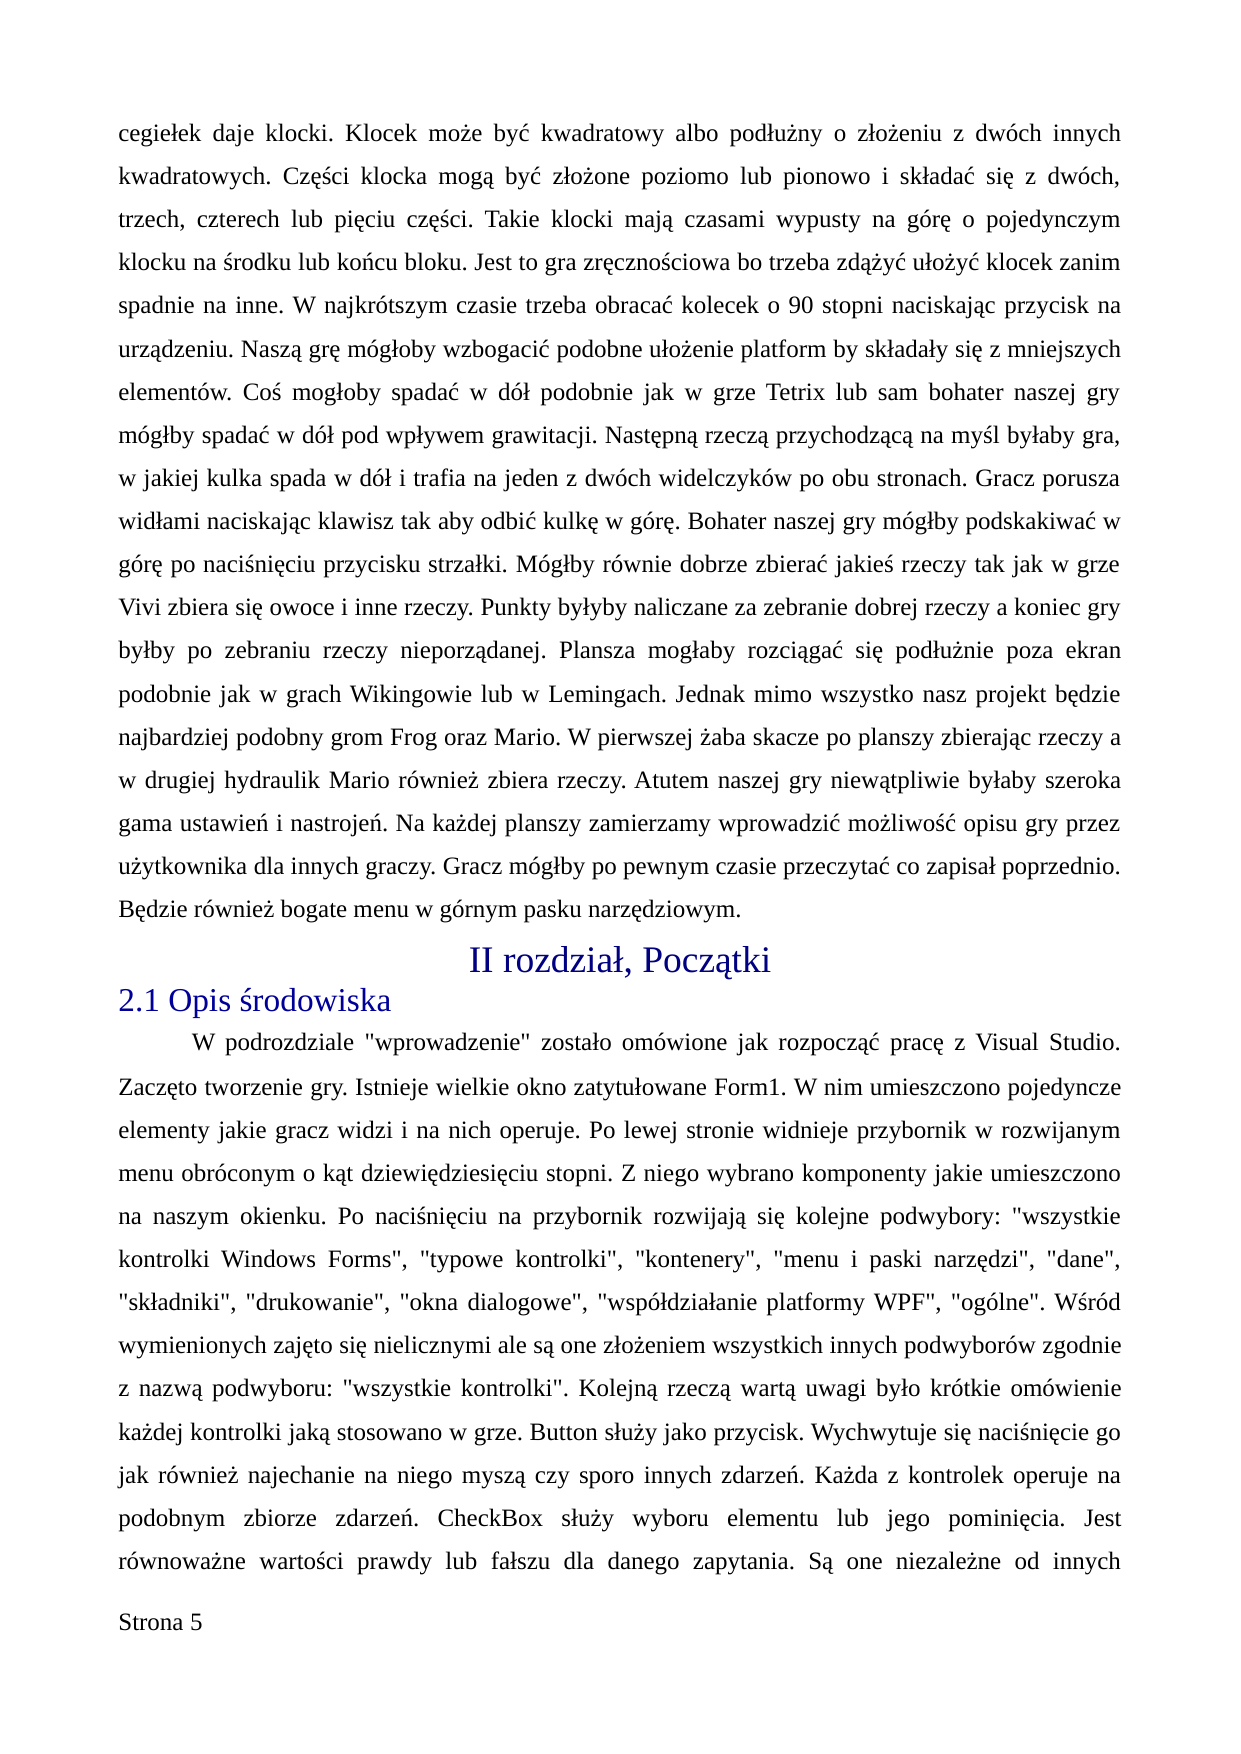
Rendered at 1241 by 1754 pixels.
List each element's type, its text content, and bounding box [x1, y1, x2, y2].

text W podrozdziale "wprowadzenie" zostało omówione jak rozpocząć pracę z Visual Studio. Zaczęto tworzenie gry. Istnieje wielkie okno zatytułowane Form1. W nim umieszczono pojedyncze elementy jakie gracz widzi i na nich operuje. Po lewej stronie widnieje przybornik w rozwijanym menu obróconym o kąt dziewiędziesięciu stopni. Z niego wybrano komponenty jakie umieszczono na naszym okienku. Po naciśnięciu na przybornik rozwijają się kolejne podwybory: "wszystkie kontrolki Windows Forms", "typowe kontrolki", "kontenery", "menu i paski narzędzi", "dane", "składniki", "drukowanie", "okna dialogowe", "współdziałanie platformy WPF", "ogólne". Wśród wymienionych zajęto się nielicznymi ale są one złożeniem wszystkich innych podwyborów zgodnie z nazwą podwyboru: "wszystkie kontrolki". Kolejną rzeczą wartą uwagi było krótkie omówienie każdej kontrolki jaką stosowano w grze. Button służy jako przycisk. Wychwytuje się naciśnięcie go jak również najechanie na niego myszą czy sporo innych zdarzeń. Każda z kontrolek operuje na podobnym zbiorze zdarzeń. CheckBox służy wyboru elementu lub jego pominięcia. Jest równoważne wartości prawdy lub fałszu dla danego zapytania. Są one niezależne od innych [118, 1019, 1122, 1575]
text cegiełek daje klocki. Klocek może być kwadratowy albo podłużny o złożeniu z dwóch innych kwadratowych. Części klocka mogą być złożone poziomo lub pionowo i składać się z dwóch, trzech, czterech lub pięciu części. Takie klocki mają czasami wypusty na górę o pojedynczym klocku na środku lub końcu bloku. Jest to gra zręcznościowa bo trzeba zdążyć ułożyć klocek zanim spadnie na inne. W najkrótszym czasie trzeba obracać kolecek o 90 stopni naciskając przycisk na urządzeniu. Naszą grę mógłoby wzbogacić podobne ułożenie platform by składały się z mniejszych elementów. Coś mogłoby spadać w dół podobnie jak w grze Tetrix lub sam bohater naszej gry mógłby spadać w dół pod wpływem grawitacji. Następną rzeczą przychodzącą na myśl byłaby gra, w jakiej kulka spada w dół i trafia na jeden z dwóch widelczyków po obu stronach. Gracz porusza widłami naciskając klawisz tak aby odbić kulkę w górę. Bohater naszej gry mógłby podskakiwać w górę po naciśnięciu przycisku strzałki. Mógłby równie dobrze zbierać jakieś rzeczy tak jak w grze Vivi zbiera się owoce i inne rzeczy. Punkty byłyby naliczane za zebranie dobrej rzeczy a koniec gry byłby po zebraniu rzeczy nieporządanej. Plansza mogłaby rozciągać się podłużnie poza ekran podobnie jak w grach Wikingowie lub w Lemingach. Jednak mimo wszystko nasz projekt będzie najbardziej podobny grom Frog oraz Mario. W pierwszej żaba skacze po planszy zbierając rzeczy a w drugiej hydraulik Mario również zbiera rzeczy. Atutem naszej gry niewątpliwie byłaby szeroka gama ustawień i nastrojeń. Na każdej planszy zamierzamy wprowadzić możliwość opisu gry przez użytkownika dla innych graczy. Gracz mógłby po pewnym czasie przeczytać co zapisał poprzednio. Będzie również bogate menu w górnym pasku narzędziowym. [118, 118, 1122, 923]
text II rozdział, Początki [118, 937, 1122, 981]
text 2.1 Opis środowiska [118, 981, 1122, 1019]
